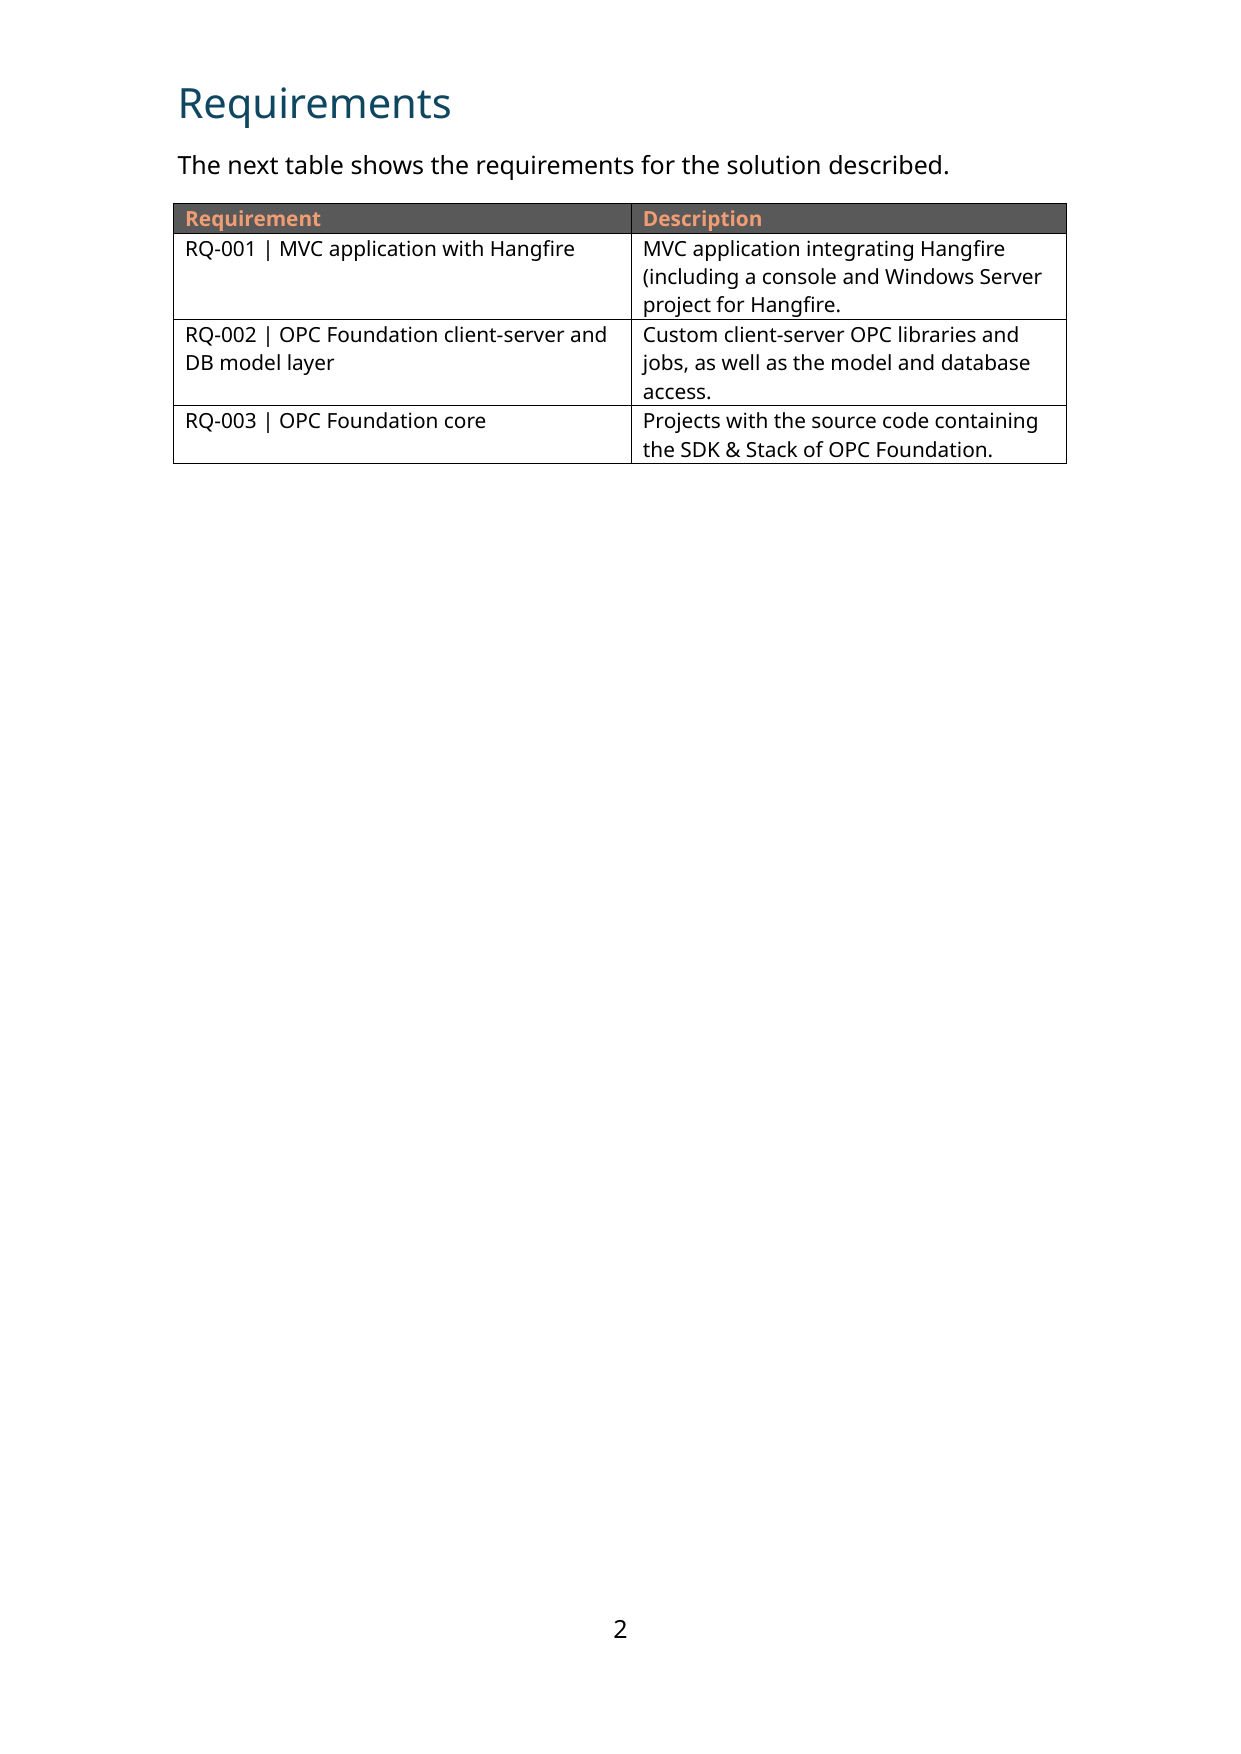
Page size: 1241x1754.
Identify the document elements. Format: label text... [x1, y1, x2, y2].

table_cell Custom client-server OPC libraries and jobs, as well as the model and database access. [632, 320, 1066, 405]
table_cell MVC application integrating Hangfire (including a console and Windows Server project for Hangfire. [632, 234, 1066, 319]
subtitle Requirements [177, 74, 1063, 131]
table_cell RQ-002 | OPC Foundation client-server and DB model layer [174, 320, 631, 405]
table_header Requirement [174, 204, 631, 233]
table_cell Projects with the source code containing the SDK & Stack of OPC Foundation. [632, 406, 1066, 463]
table_cell RQ-003 | OPC Foundation core [174, 406, 631, 463]
text The next table shows the requirements for the solution described. [177, 147, 1063, 181]
table_header Description [632, 204, 1066, 233]
table_cell RQ-001 | MVC application with Hangfire [174, 234, 631, 319]
